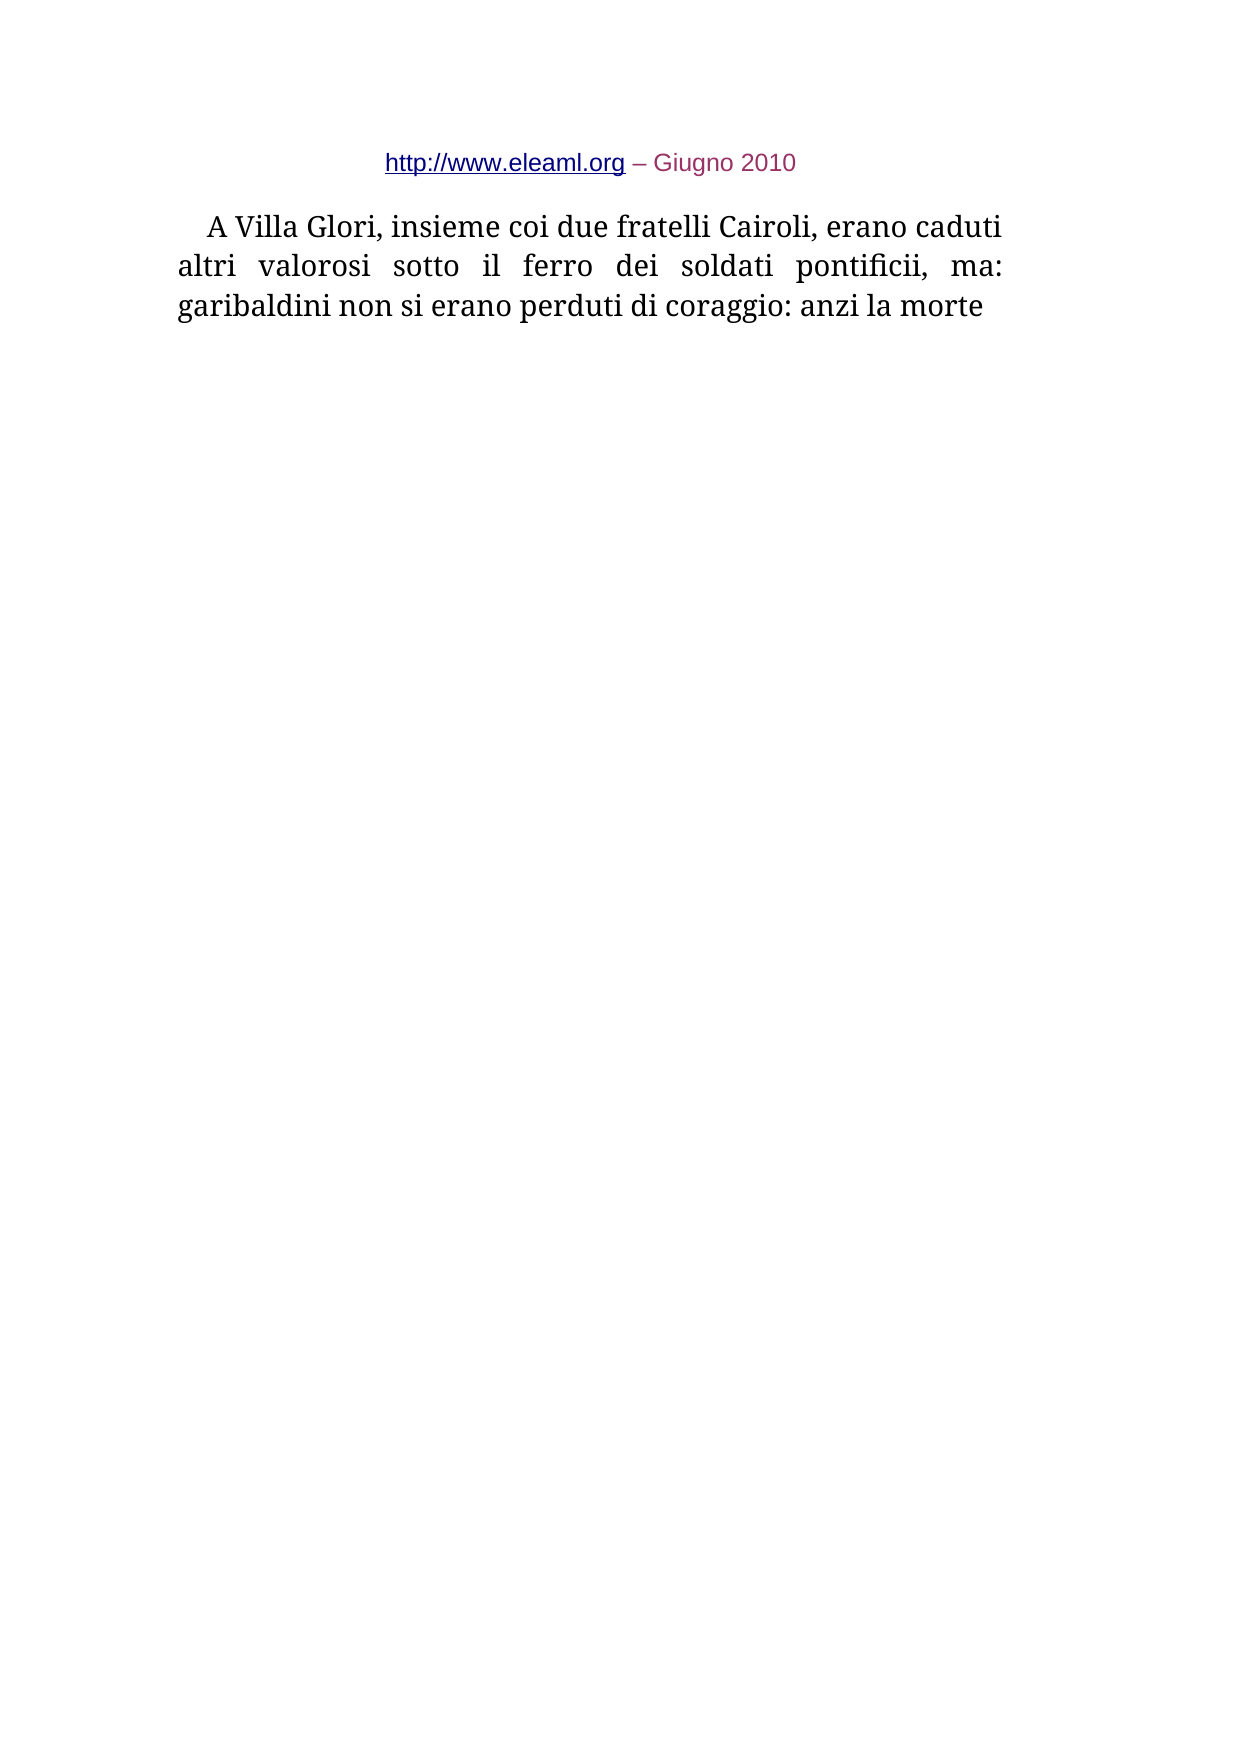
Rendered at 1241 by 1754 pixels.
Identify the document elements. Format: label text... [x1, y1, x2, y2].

text A Villa Glori, insieme coi due fratelli Cairoli, erano caduti altri valorosi sotto il ferro dei soldati pontificii, ma: garibaldini non si erano perduti di coraggio: anzi la morte [177, 206, 1004, 325]
